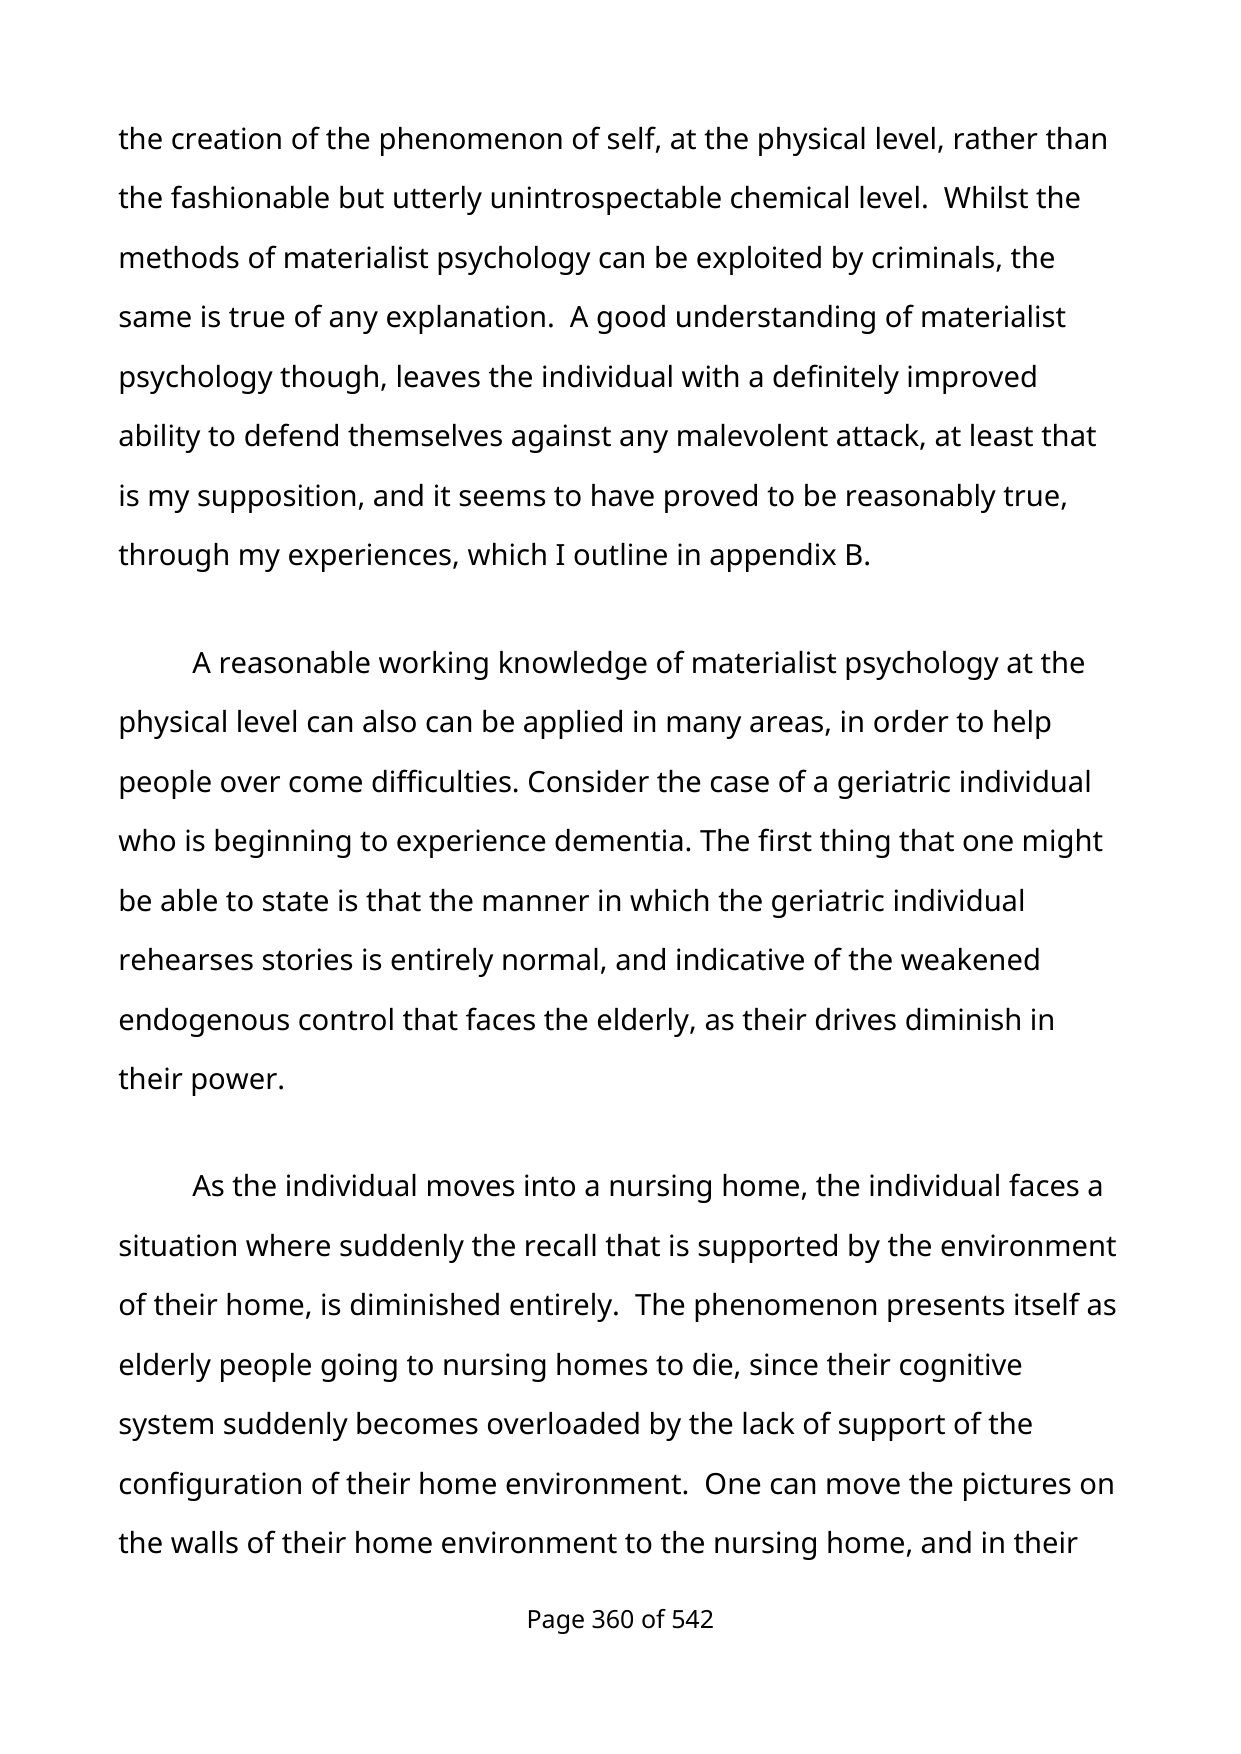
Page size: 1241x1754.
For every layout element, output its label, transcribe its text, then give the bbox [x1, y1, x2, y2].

text As the individual moves into a nursing home, the individual faces a situation where suddenly the recall that is supported by the environment of their home, is diminished entirely. The phenomenon presents itself as elderly people going to nursing homes to die, since their cognitive system suddenly becomes overloaded by the lack of support of the configuration of their home environment. One can move the pictures on the walls of their home environment to the nursing home, and in their [118, 1166, 1122, 1562]
text A reasonable working knowledge of materialist psychology at the physical level can also can be applied in many areas, in order to help people over come difficulties. Consider the case of a geriatric individual who is beginning to experience dementia. The first thing that one might be able to state is that the manner in which the geriatric individual rehearses stories is entirely normal, and indicative of the weakened endogenous control that faces the elderly, as their drives diminish in their power. [118, 642, 1122, 1098]
text the creation of the phenomenon of self, at the physical level, rather than the fashionable but utterly unintrospectable chemical level. Whilst the methods of materialist psychology can be exploited by criminals, the same is true of any explanation. A good understanding of materialist psychology though, leaves the individual with a definitely improved ability to defend themselves against any malevolent attack, at least that is my supposition, and it seems to have proved to be reasonably true, through my experiences, which I outline in appendix B. [118, 118, 1122, 574]
